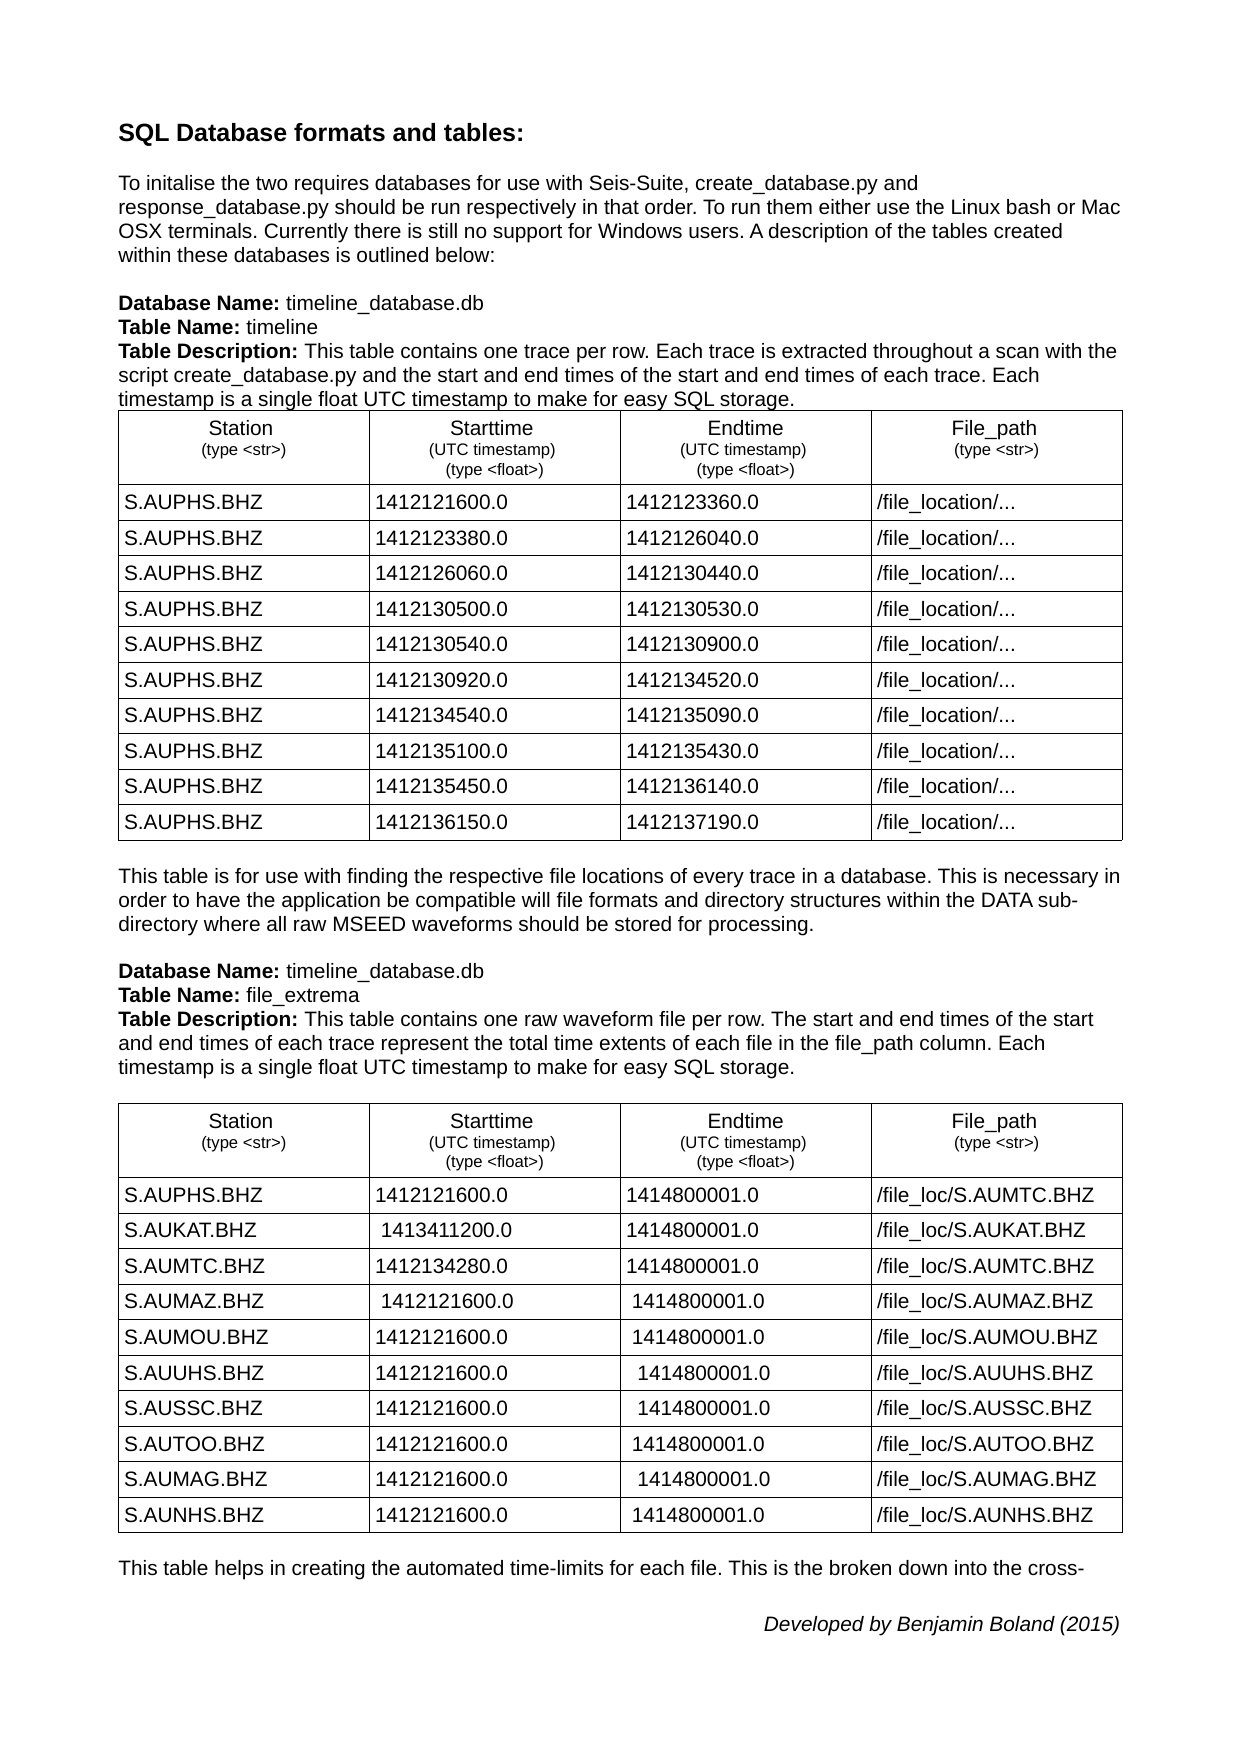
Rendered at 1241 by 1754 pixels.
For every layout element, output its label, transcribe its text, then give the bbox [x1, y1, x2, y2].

table_cell S.AUPHS.BHZ [119, 592, 369, 626]
table_cell 1412121600.0 [370, 1178, 620, 1212]
table_cell 1412121600.0 [370, 1462, 620, 1497]
table_cell 1412135100.0 [370, 734, 620, 768]
table_cell /file_loc/S.AUKAT.BHZ [872, 1214, 1122, 1248]
table_cell 1414800001.0 [621, 1178, 871, 1212]
table_cell 1412121600.0 [370, 1391, 620, 1426]
table_cell /file_location/... [872, 770, 1122, 804]
table_cell /file_loc/S.AUTOO.BHZ [872, 1427, 1122, 1461]
table_cell 1412126040.0 [621, 521, 871, 555]
table_cell /file_location/... [872, 627, 1122, 662]
table_cell 1412130900.0 [621, 627, 871, 662]
table_cell S.AUPHS.BHZ [119, 1178, 369, 1212]
table_header File_path (type <str>) [872, 411, 1122, 484]
table_cell S.AUUHS.BHZ [119, 1356, 369, 1390]
table_cell 1412123380.0 [370, 521, 620, 555]
text Table Name: file_extrema [118, 983, 1122, 1007]
text Database Name: timeline_database.db [118, 291, 1122, 314]
table_cell 1412135450.0 [370, 770, 620, 804]
table_header Station (type <str>) [119, 411, 369, 484]
table_cell /file_loc/S.AUSSC.BHZ [872, 1391, 1122, 1426]
table_header Starttime (UTC timestamp) (type <float>) [370, 411, 620, 484]
table_cell /file_location/... [872, 663, 1122, 697]
table_cell S.AUSSC.BHZ [119, 1391, 369, 1426]
table_cell S.AUPHS.BHZ [119, 699, 369, 733]
table_cell /file_loc/S.AUUHS.BHZ [872, 1356, 1122, 1390]
table_cell 1414800001.0 [621, 1498, 871, 1532]
table_header Endtime (UTC timestamp) (type <float>) [621, 411, 871, 484]
table_cell 1412130530.0 [621, 592, 871, 626]
table_cell /file_loc/S.AUNHS.BHZ [872, 1498, 1122, 1532]
table_cell S.AUMTC.BHZ [119, 1249, 369, 1283]
table_cell /file_location/... [872, 521, 1122, 555]
table_cell /file_location/... [872, 734, 1122, 768]
table_cell 1412130440.0 [621, 556, 871, 591]
table_header Endtime (UTC timestamp) (type <float>) [621, 1104, 871, 1177]
table_cell S.AUMAZ.BHZ [119, 1285, 369, 1319]
text Table Description: This table contains one trace per row. Each trace is extracted throughout a scan with the script create_database.py and the start and end times of the start and end times of each trace. Each timestamp is a single float UTC timestamp to make for easy SQL storage. [118, 338, 1122, 410]
table_cell 1414800001.0 [621, 1391, 871, 1426]
table_cell /file_location/... [872, 592, 1122, 626]
table_cell 1414800001.0 [621, 1285, 871, 1319]
table_cell 1412121600.0 [370, 1498, 620, 1532]
table_cell 1412121600.0 [370, 1427, 620, 1461]
table_cell 1412130540.0 [370, 627, 620, 662]
text Table Name: timeline [118, 314, 1122, 338]
table_cell 1414800001.0 [621, 1427, 871, 1461]
table_cell 1412137190.0 [621, 805, 871, 839]
table_cell S.AUPHS.BHZ [119, 770, 369, 804]
table_header File_path (type <str>) [872, 1104, 1122, 1177]
text Table Description: This table contains one raw waveform file per row. The start and end times of the start and end times of each trace represent the total time extents of each file in the file_path column. Each timestamp is a single float UTC timestamp to make for easy SQL storage. [118, 1007, 1122, 1079]
table_cell S.AUPHS.BHZ [119, 734, 369, 768]
table_cell S.AUPHS.BHZ [119, 805, 369, 839]
table_header Starttime (UTC timestamp) (type <float>) [370, 1104, 620, 1177]
table_cell 1414800001.0 [621, 1214, 871, 1248]
table_cell 1412121600.0 [370, 1356, 620, 1390]
table_cell 1414800001.0 [621, 1320, 871, 1354]
table_cell S.AUPHS.BHZ [119, 521, 369, 555]
table_cell 1412121600.0 [370, 1285, 620, 1319]
table_cell 1412130920.0 [370, 663, 620, 697]
table_cell 1414800001.0 [621, 1249, 871, 1283]
text This table helps in creating the automated time-limits for each file. This is the broken down into the cross- [118, 1556, 1122, 1580]
table_cell /file_location/... [872, 485, 1122, 520]
table_cell S.AUMAG.BHZ [119, 1462, 369, 1497]
table_cell /file_loc/S.AUMOU.BHZ [872, 1320, 1122, 1354]
table_cell /file_loc/S.AUMAG.BHZ [872, 1462, 1122, 1497]
table_cell S.AUMOU.BHZ [119, 1320, 369, 1354]
text SQL Database formats and tables: [118, 118, 1122, 147]
table_header Station (type <str>) [119, 1104, 369, 1177]
table_cell 1412135430.0 [621, 734, 871, 768]
text To initalise the two requires databases for use with Seis-Suite, create_database.py and response_database.py should be run respectively in that order. To run them either use the Linux bash or Mac OSX terminals. Currently there is still no support for Windows users. A description of the tables created within these databases is outlined below: [118, 171, 1122, 267]
table_cell 1412126060.0 [370, 556, 620, 591]
table_cell 1414800001.0 [621, 1462, 871, 1497]
table_cell 1412134280.0 [370, 1249, 620, 1283]
table_cell /file_location/... [872, 699, 1122, 733]
table_cell 1412134520.0 [621, 663, 871, 697]
table_cell 1412134540.0 [370, 699, 620, 733]
table_cell S.AUKAT.BHZ [119, 1214, 369, 1248]
table_cell /file_location/... [872, 556, 1122, 591]
table_cell S.AUPHS.BHZ [119, 627, 369, 662]
text This table is for use with finding the respective file locations of every trace in a database. This is necessary in order to have the application be compatible will file formats and directory structures within the DATA sub-directory where all raw MSEED waveforms should be stored for processing. [118, 863, 1122, 935]
table_cell 1413411200.0 [370, 1214, 620, 1248]
table_cell S.AUNHS.BHZ [119, 1498, 369, 1532]
table_cell /file_loc/S.AUMTC.BHZ [872, 1249, 1122, 1283]
table_cell 1412121600.0 [370, 485, 620, 520]
table_cell S.AUPHS.BHZ [119, 556, 369, 591]
table_cell S.AUTOO.BHZ [119, 1427, 369, 1461]
table_cell 1414800001.0 [621, 1356, 871, 1390]
table_cell 1412135090.0 [621, 699, 871, 733]
table_cell 1412136140.0 [621, 770, 871, 804]
table_cell 1412123360.0 [621, 485, 871, 520]
table_cell 1412130500.0 [370, 592, 620, 626]
table_cell S.AUPHS.BHZ [119, 663, 369, 697]
text Database Name: timeline_database.db [118, 959, 1122, 983]
table_cell S.AUPHS.BHZ [119, 485, 369, 520]
table_cell 1412136150.0 [370, 805, 620, 839]
table_cell /file_loc/S.AUMAZ.BHZ [872, 1285, 1122, 1319]
table_cell 1412121600.0 [370, 1320, 620, 1354]
table_cell /file_loc/S.AUMTC.BHZ [872, 1178, 1122, 1212]
table_cell /file_location/... [872, 805, 1122, 839]
